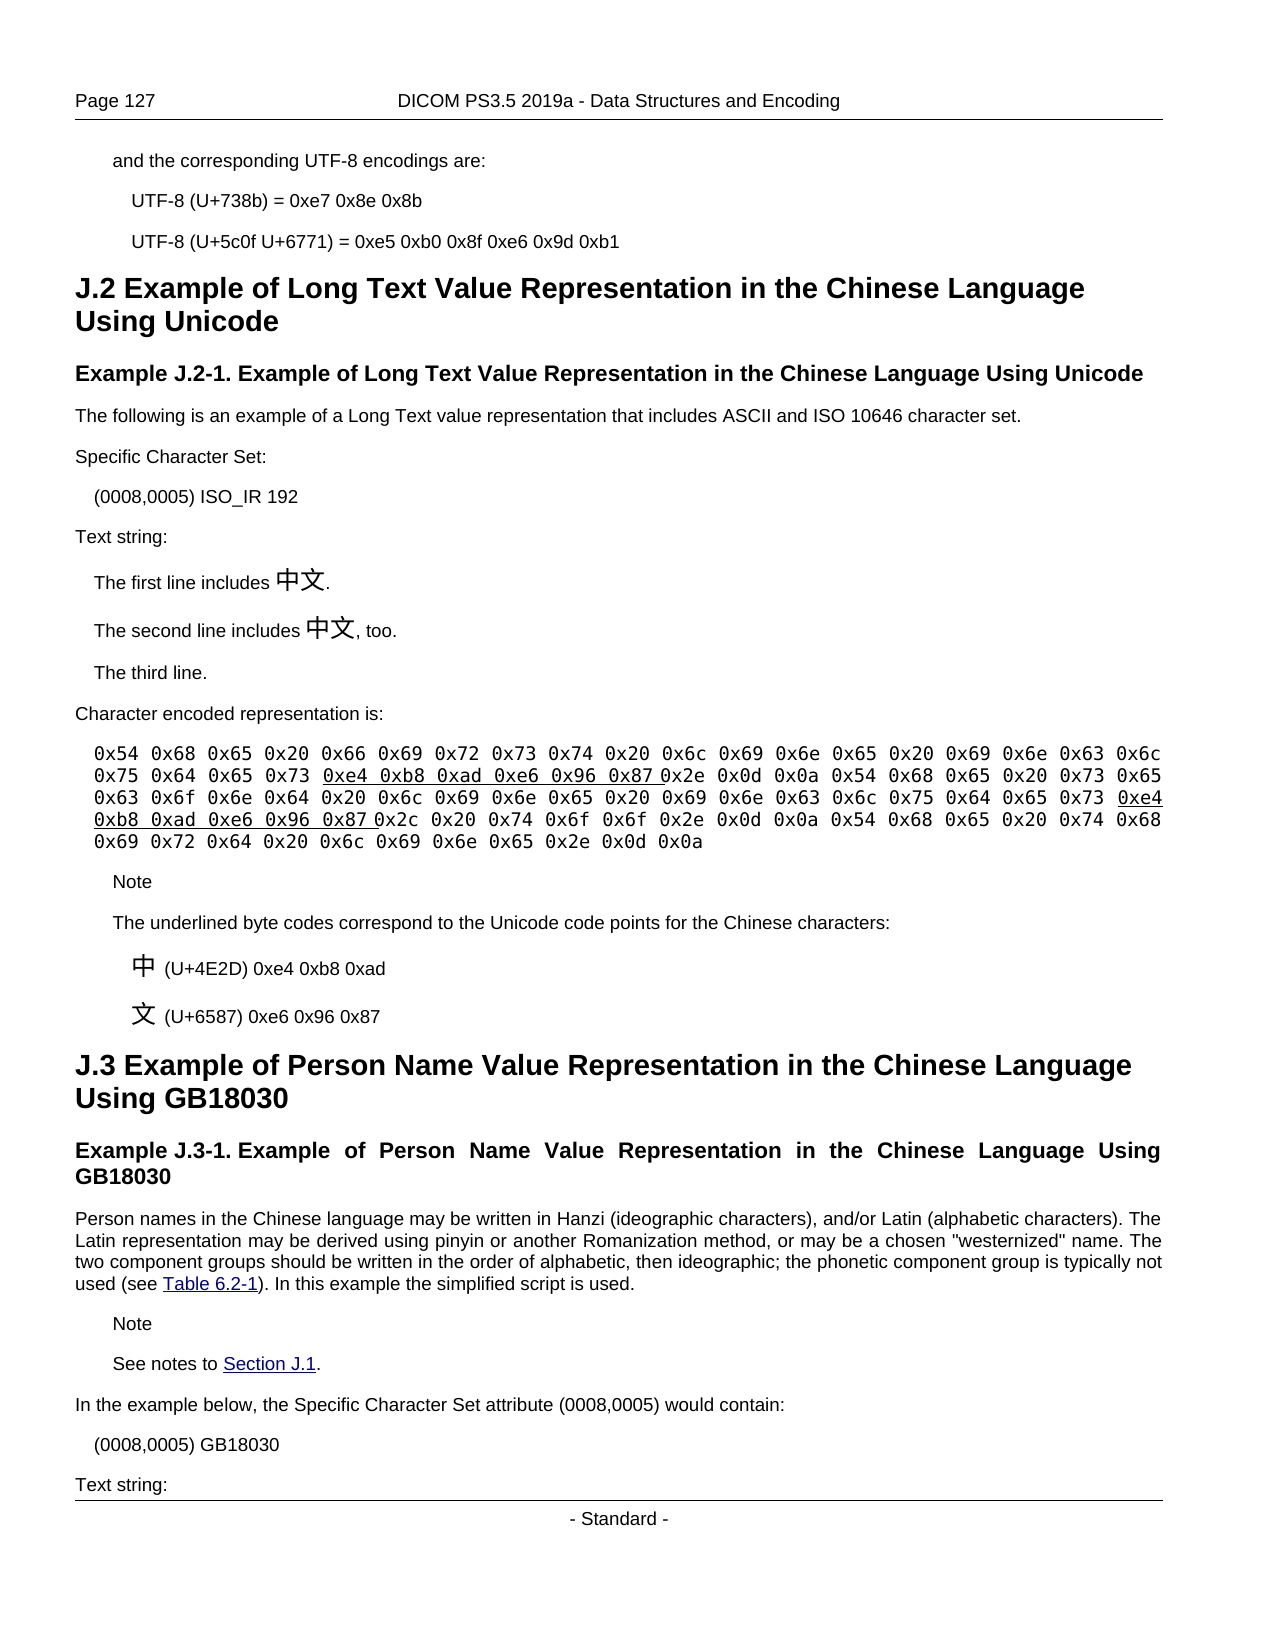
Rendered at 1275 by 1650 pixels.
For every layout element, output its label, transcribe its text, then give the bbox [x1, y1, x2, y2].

text In the example below, the Specific Character Set attribute (0008,0005) would contain: [75, 1393, 1162, 1415]
text Person names in the Chinese language may be written in Hanzi (ideographic characters), and/or Latin (alphabetic characters). The Latin representation may be derived using pinyin or another Romanization method, or may be a chosen "westernized" name. The two component groups should be written in the order of alphabetic, then ideographic; the phonetic component group is typically not used (see Table 6.2-1). In this example the simplified script is used. [75, 1208, 1162, 1294]
text UTF-8 (U+5c0f U+6771) = 0xe5 0xb0 0x8f 0xe6 0x9d 0xb1 [131, 231, 1125, 252]
text UTF-8 (U+738b) = 0xe7 0x8e 0x8b [131, 190, 1125, 212]
text Example J.3-1. Example of Person Name Value Representation in the Chinese Language Using GB18030 [75, 1137, 1162, 1189]
text The underlined byte codes correspond to the Unicode code points for the Chinese characters: [112, 912, 1125, 933]
text 文 (U+6587) 0xe6 0x96 0x87 [131, 1000, 1125, 1029]
text Text string: [75, 526, 1162, 548]
text Character encoded representation is: [75, 702, 1162, 724]
text Text string: [75, 1474, 1162, 1496]
text J.3 Example of Person Name Value Representation in the Chinese Language Using GB18030 [75, 1048, 1162, 1115]
text Note [112, 871, 1125, 893]
text (0008,0005) GB18030 [94, 1434, 1162, 1455]
text Specific Character Set: [75, 445, 1162, 467]
text The first line includes 中文. [94, 566, 1162, 596]
text See notes to Section J.1. [112, 1353, 1125, 1375]
text The following is an example of a Long Text value representation that includes ASCII and ISO 10646 character set. [75, 405, 1162, 427]
text and the corresponding UTF-8 encodings are: [112, 150, 1125, 172]
text (0008,0005) ISO_IR 192 [94, 486, 1162, 507]
text J.2 Example of Long Text Value Representation in the Chinese Language Using Unicode [75, 271, 1162, 338]
text Note [112, 1313, 1125, 1334]
text 中 (U+4E2D) 0xe4 0xb8 0xad [131, 952, 1125, 981]
text The second line includes 中文, too. [94, 614, 1162, 643]
text 0x54 0x68 0x65 0x20 0x66 0x69 0x72 0x73 0x74 0x20 0x6c 0x69 0x6e 0x65 0x20 0x69 0x6e 0x63 0x6c 0x75 0x64 0x65 0x73 0xe4 0xb8 0xad 0xe6 0x96 0x87 0x2e 0x0d 0x0a 0x54 0x68 0x65 0x20 0x73 0x65 0x63 0x6f 0x6e 0x64 0x20 0x6c 0x69 0x6e 0x65 0x20 0x69 0x6e 0x63 0x6c 0x75 0x64 0x65 0x73 0xe4 0xb8 0xad 0xe6 0x96 0x87 0x2c 0x20 0x74 0x6f 0x6f 0x2e 0x0d 0x0a 0x54 0x68 0x65 0x20 0x74 0x68 0x69 0x72 0x64 0x20 0x6c 0x69 0x6e 0x65 0x2e 0x0d 0x0a [94, 743, 1162, 853]
text The third line. [94, 662, 1162, 684]
text Example J.2-1. Example of Long Text Value Representation in the Chinese Language Using Unicode [75, 361, 1162, 386]
